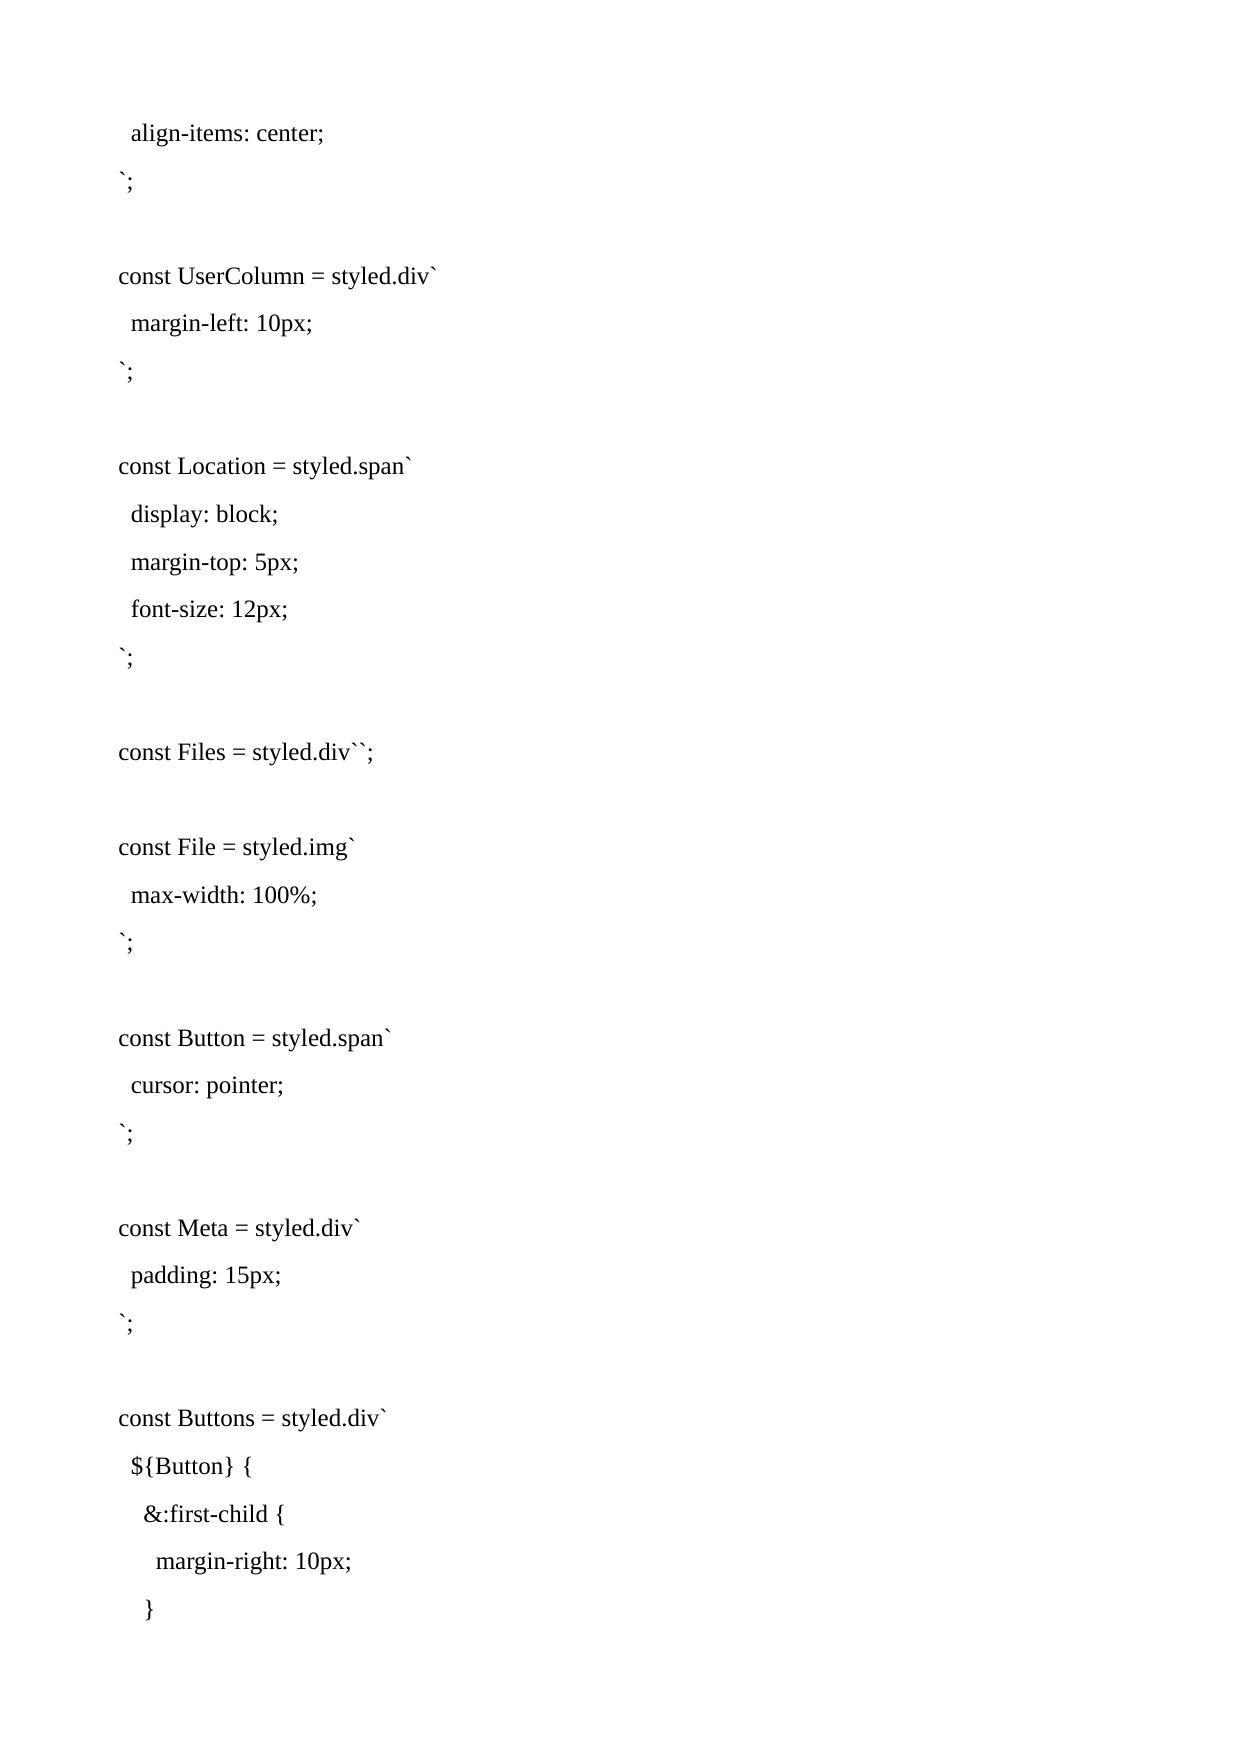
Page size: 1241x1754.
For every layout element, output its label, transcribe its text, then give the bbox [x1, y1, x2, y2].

text const Meta = styled.div` [118, 1213, 1122, 1242]
text &:first-child { [118, 1499, 1122, 1527]
text margin-left: 10px; [118, 308, 1122, 337]
text const Buttons = styled.div` [118, 1403, 1122, 1432]
text const File = styled.img` [118, 832, 1122, 861]
text align-items: center; [118, 118, 1122, 147]
text const Location = styled.span` [118, 451, 1122, 480]
text } [118, 1594, 1122, 1623]
text padding: 15px; [118, 1261, 1122, 1289]
text ${Button} { [118, 1451, 1122, 1480]
text const Button = styled.span` [118, 1023, 1122, 1051]
text margin-right: 10px; [118, 1546, 1122, 1575]
text font-size: 12px; [118, 594, 1122, 623]
text display: block; [118, 499, 1122, 528]
text `; [118, 1118, 1122, 1147]
text `; [118, 1308, 1122, 1337]
text cursor: pointer; [118, 1070, 1122, 1099]
text `; [118, 166, 1122, 194]
text max-width: 100%; [118, 880, 1122, 908]
text `; [118, 927, 1122, 956]
text margin-top: 5px; [118, 547, 1122, 575]
text `; [118, 642, 1122, 671]
text const UserColumn = styled.div` [118, 261, 1122, 290]
text `; [118, 356, 1122, 385]
text const Files = styled.div``; [118, 737, 1122, 766]
